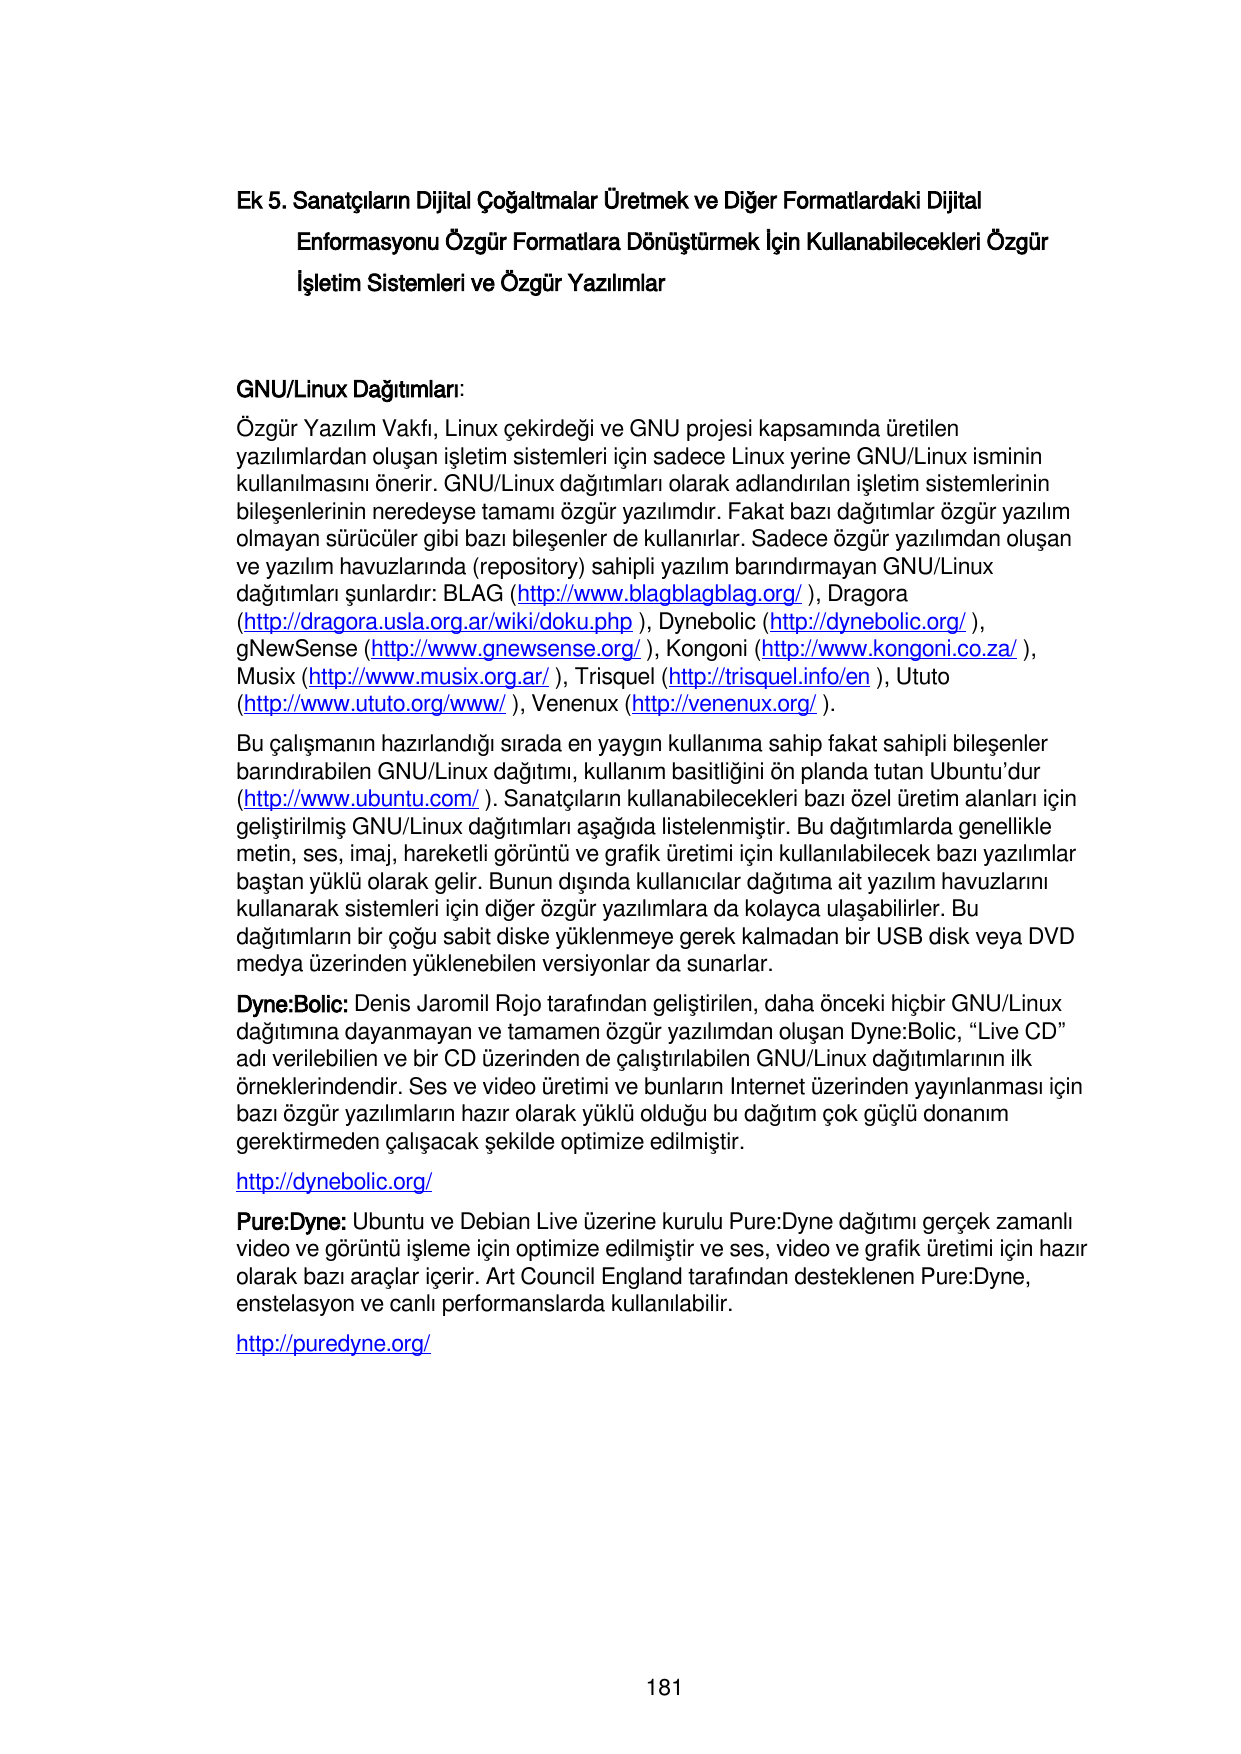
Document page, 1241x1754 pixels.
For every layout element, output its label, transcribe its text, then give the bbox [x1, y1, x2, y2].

subtitle Ek 5. Sanatçıların Dijital Çoğaltmalar Üretmek ve Diğer Formatlardaki Dijital Enformasyonu Özgür Formatlara Dönüştürmek İçin Kullanabilecekleri Özgür İşletim Sistemleri ve Özgür Yazılımlar [236, 185, 1093, 295]
text http://puredyne.org/ [236, 1329, 1093, 1356]
text GNU/Linux Dağıtımları: [236, 374, 1093, 401]
text Pure:Dyne: Ubuntu ve Debian Live üzerine kurulu Pure:Dyne dağıtımı gerçek zamanlı video ve görüntü işleme için optimize edilmiştir ve ses, video ve grafik üretimi için hazır olarak bazı araçlar içerir. Art Council England tarafından desteklenen Pure:Dyne, enstelasyon ve canlı performanslarda kullanılabilir. [236, 1206, 1093, 1316]
text http://dynebolic.org/ [236, 1166, 1093, 1194]
text Bu çalışmanın hazırlandığı sırada en yaygın kullanıma sahip fakat sahipli bileşenler barındırabilen GNU/Linux dağıtımı, kullanım basitliğini ön planda tutan Ubuntu’dur (http://www.ubuntu.com/ ). Sanatçıların kullanabilecekleri bazı özel üretim alanları için geliştirilmiş GNU/Linux dağıtımları aşağıda listelenmiştir. Bu dağıtımlarda genellikle metin, ses, imaj, hareketli görüntü ve grafik üretimi için kullanılabilecek bazı yazılımlar baştan yüklü olarak gelir. Bunun dışında kullanıcılar dağıtıma ait yazılım havuzlarını kullanarak sistemleri için diğer özgür yazılımlara da kolayca ulaşabilirler. Bu dağıtımların bir çoğu sabit diske yüklenmeye gerek kalmadan bir USB disk veya DVD medya üzerinden yüklenebilen versiyonlar da sunarlar. [236, 729, 1093, 976]
text Dyne:Bolic: Denis Jaromil Rojo tarafından geliştirilen, daha önceki hiçbir GNU/Linux dağıtımına dayanmayan ve tamamen özgür yazılımdan oluşan Dyne:Bolic, “Live CD” adı verilebilien ve bir CD üzerinden de çalıştırılabilen GNU/Linux dağıtımlarının ilk örneklerindendir. Ses ve video üretimi ve bunların Internet üzerinden yayınlanması için bazı özgür yazılımların hazır olarak yüklü olduğu bu dağıtım çok güçlü donanım gerektirmeden çalışacak şekilde optimize edilmiştir. [236, 989, 1093, 1154]
text Özgür Yazılım Vakfı, Linux çekirdeği ve GNU projesi kapsamında üretilen yazılımlardan oluşan işletim sistemleri için sadece Linux yerine GNU/Linux isminin kullanılmasını önerir. GNU/Linux dağıtımları olarak adlandırılan işletim sistemlerinin bileşenlerinin neredeyse tamamı özgür yazılımdır. Fakat bazı dağıtımlar özgür yazılım olmayan sürücüler gibi bazı bileşenler de kullanırlar. Sadece özgür yazılımdan oluşan ve yazılım havuzlarında (repository) sahipli yazılım barındırmayan GNU/Linux dağıtımları şunlardır: BLAG (http://www.blagblagblag.org/ ), Dragora (http://dragora.usla.org.ar/wiki/doku.php ), Dynebolic (http://dynebolic.org/ ), gNewSense (http://www.gnewsense.org/ ), Kongoni (http://www.kongoni.co.za/ ), Musix (http://www.musix.org.ar/ ), Trisquel (http://trisquel.info/en ), Ututo (http://www.ututo.org/www/ ), Venenux (http://venenux.org/ ). [236, 414, 1093, 716]
